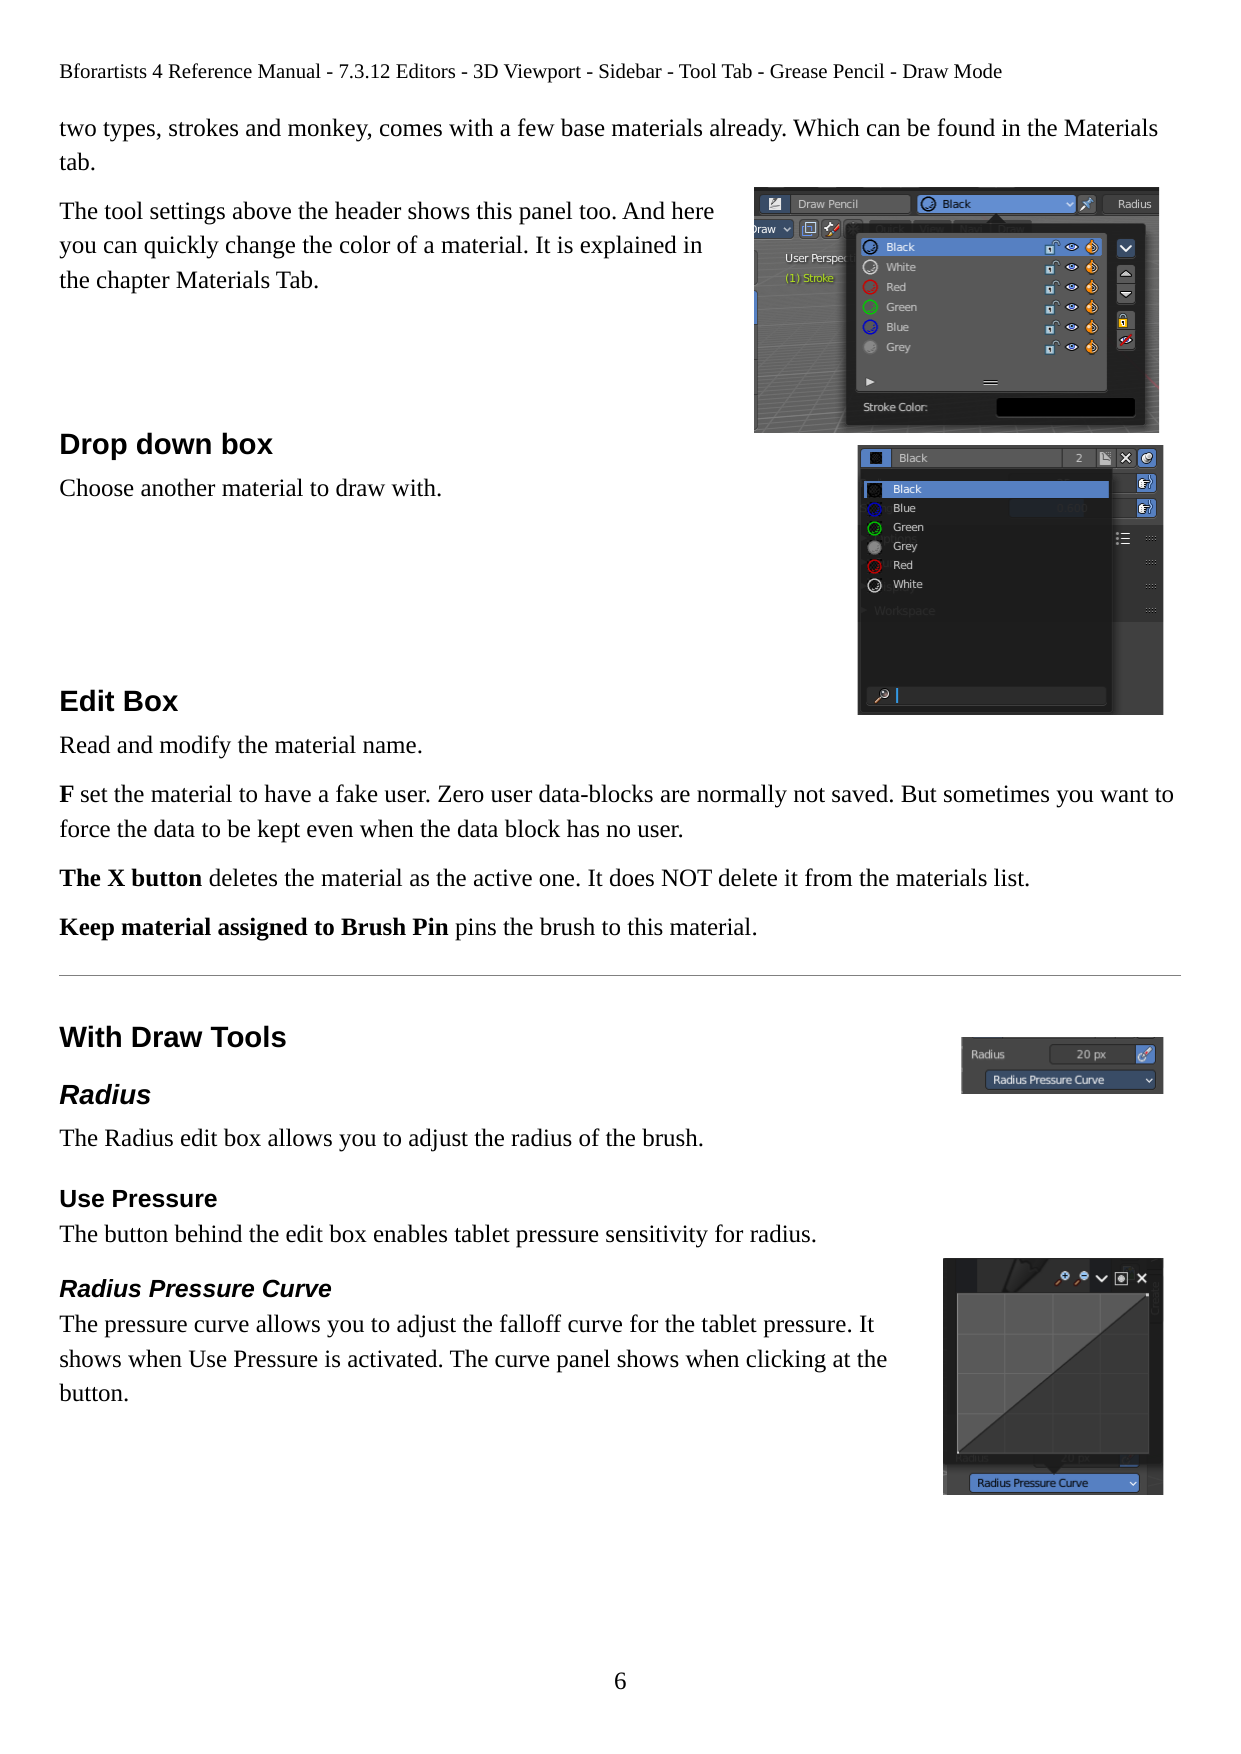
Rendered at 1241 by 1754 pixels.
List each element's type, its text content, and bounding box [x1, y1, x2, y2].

text Read and modify the material name. [59, 730, 1181, 759]
text Choose another material to draw with. [59, 473, 857, 502]
subtitle [1164, 1274, 1181, 1303]
text The Radius edit box allows you to adjust the radius of the brush. [59, 1123, 1181, 1152]
text Keep material assigned to Brush Pin pins the brush to this material. [59, 912, 1181, 941]
subtitle Radius [59, 1078, 1181, 1110]
text two types, strokes and monkey, comes with a few base materials already. Which can be found in the Materials tab. [59, 113, 1181, 176]
subtitle Use Pressure [59, 1184, 1181, 1213]
picture [943, 1258, 1164, 1495]
text The button behind the edit box enables tablet pressure sensitivity for radius. [59, 1219, 1181, 1248]
text The tool settings above the header shows this panel too. And here you can quickly change the color of a material. It is explained in the chapter Materials Tab. [59, 196, 754, 294]
subtitle Edit Box [59, 684, 1181, 718]
text F set the material to have a fake user. Zero user data-blocks are normally not saved. But sometimes you want to force the data to be kept even when the data block has no user. [59, 779, 1181, 842]
subtitle Drop down box [59, 427, 1181, 461]
picture [857, 445, 1164, 715]
subtitle With Draw Tools [59, 1020, 1181, 1053]
picture [961, 1037, 1164, 1094]
text The X button deletes the material as the active one. It does NOT delete it from the materials list. [59, 863, 1181, 892]
text The pressure curve allows you to adjust the falloff curve for the tablet pressure. It shows when Use Pressure is activated. The curve panel shows when clicking at the button. [59, 1309, 943, 1407]
picture [754, 187, 1160, 433]
subtitle Radius Pressure Curve [59, 1274, 943, 1303]
